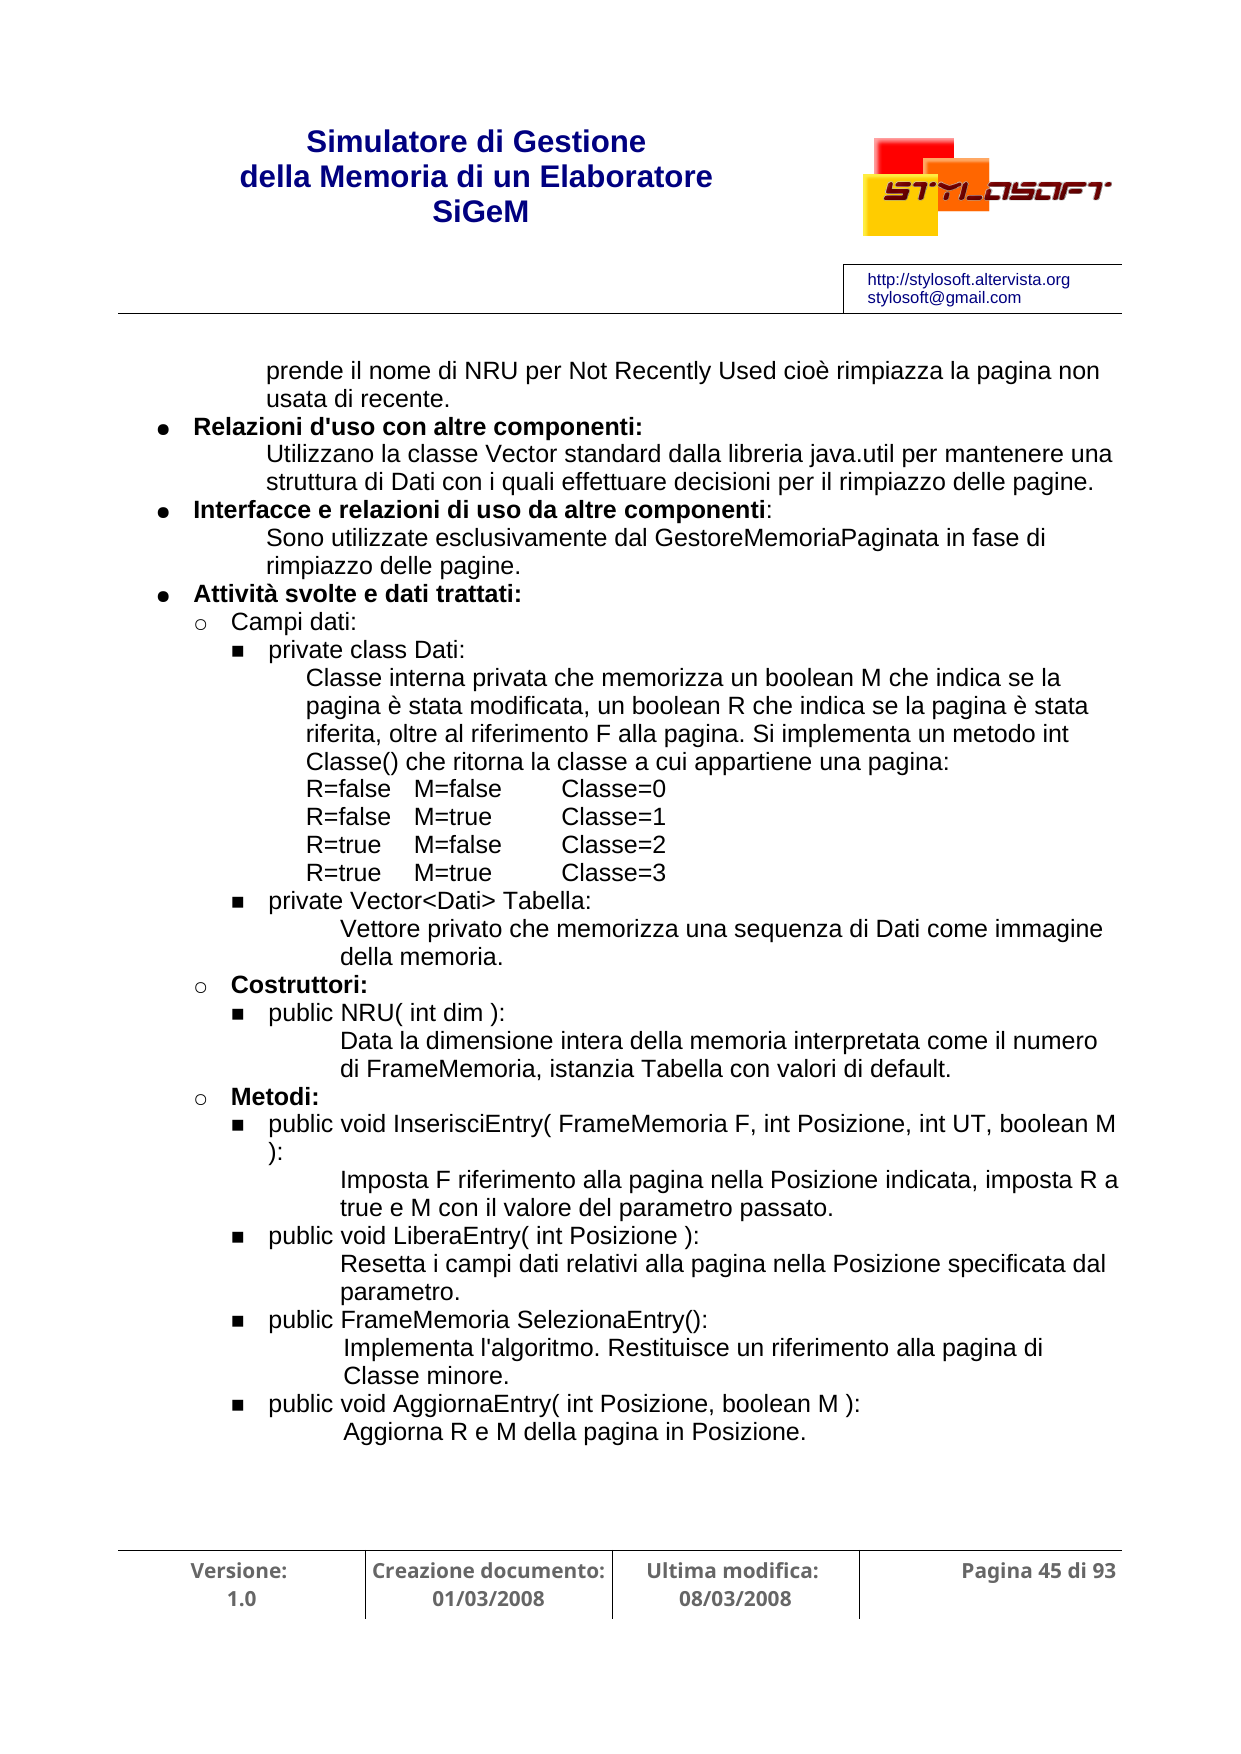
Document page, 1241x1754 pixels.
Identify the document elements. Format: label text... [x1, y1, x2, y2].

list Costruttori: [193, 971, 1122, 999]
list private class Dati: [231, 636, 1122, 664]
list R=false M=false Classe=0 [268, 775, 1122, 803]
list R=true M=false Classe=2 [268, 831, 1122, 859]
list public void InserisciEntry( FrameMemoria F, int Posizione, int UT, boolean M ): Imposta F riferimento alla pagina nella Posizione indicata, imposta R a true e M con il valore del parametro passato. [231, 1110, 1122, 1222]
list R=false M=true Classe=1 [268, 803, 1122, 831]
list Relazioni d'uso con altre componenti: Utilizzano la classe Vector standard dalla libreria java.util per mantenere una struttura di Dati con i quali effettuare decisioni per il rimpiazzo delle pagine. [156, 412, 1122, 496]
list Metodi: [193, 1082, 1122, 1110]
list R=true M=true Classe=3 [268, 859, 1122, 887]
list public void LiberaEntry( int Posizione ): Resetta i campi dati relativi alla pagina nella Posizione specificata dal parametro. [231, 1222, 1122, 1306]
list prende il nome di NRU per Not Recently Used cioè rimpiazza la pagina non usata di recente. [156, 357, 1122, 412]
list private Vector<Dati> Tabella: Vettore privato che memorizza una sequenza di Dati come immagine della memoria. [231, 887, 1122, 971]
list Campi dati: [193, 608, 1122, 636]
list Attività svolte e dati trattati: [156, 580, 1122, 608]
list public FrameMemoria SelezionaEntry(): [231, 1306, 1122, 1334]
picture [848, 123, 1117, 247]
list Aggiorna R e M della pagina in Posizione. [306, 1417, 1122, 1445]
list Interfacce e relazioni di uso da altre componenti: Sono utilizzate esclusivamente dal GestoreMemoriaPaginata in fase di rimpiazzo delle pagine. [156, 496, 1122, 580]
list Implementa l'algoritmo. Restituisce un riferimento alla pagina di Classe minore. [306, 1334, 1122, 1389]
list Classe interna privata che memorizza un boolean M che indica se la pagina è stata modificata, un boolean R che indica se la pagina è stata riferita, oltre al riferimento F alla pagina. Si implementa un metodo int Classe() che ritorna la classe a cui appartiene una pagina: [268, 664, 1122, 775]
list public NRU( int dim ): Data la dimensione intera della memoria interpretata come il numero di FrameMemoria, istanzia Tabella con valori di default. [231, 999, 1122, 1082]
list public void AggiornaEntry( int Posizione, boolean M ): [231, 1389, 1122, 1417]
